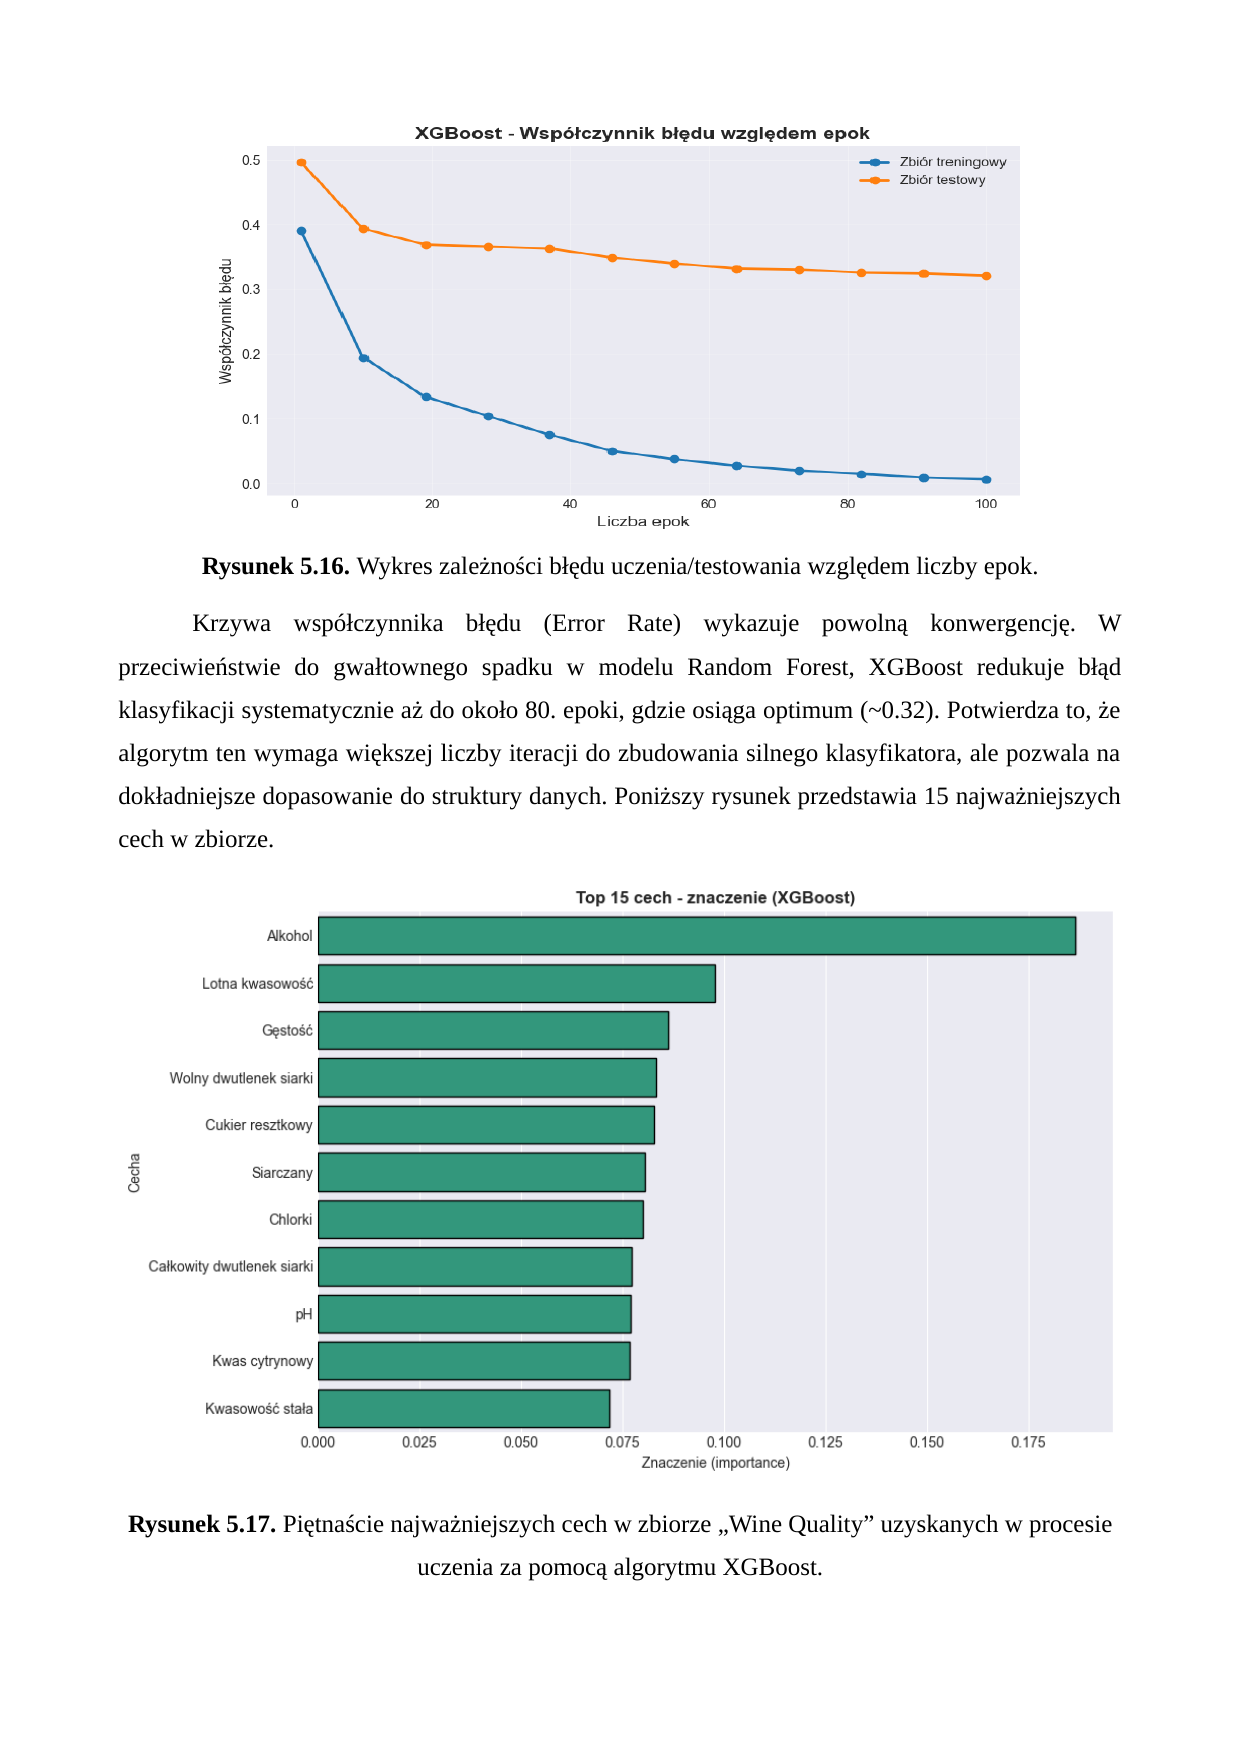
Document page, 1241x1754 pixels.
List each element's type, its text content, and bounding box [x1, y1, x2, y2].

text Krzywa współczynnika błędu (Error Rate) wykazuje powolną konwergencję. W przeciwieństwie do gwałtownego spadku w modelu Random Forest, XGBoost redukuje błąd klasyfikacji systematycznie aż do około 80. epoki, gdzie osiąga optimum (~0.32). Potwierdza to, że algorytm ten wymaga większej liczby iteracji do zbudowania silnego klasyfikatora, ale pozwala na dokładniejsze dopasowanie do struktury danych. Poniższy rysunek przedstawia 15 najważniejszych cech w zbiorze. [118, 608, 1122, 853]
picture [118, 881, 1123, 1481]
text Rysunek 5.16. Wykres zależności błędu uczenia/testowania względem liczby epok. [118, 537, 1122, 579]
text Rysunek 5.17. Piętnaście najważniejszych cech w zbiorze „Wine Quality” uzyskanych w procesie uczenia za pomocą algorytmu XGBoost. [118, 1509, 1122, 1581]
picture [210, 118, 1030, 537]
